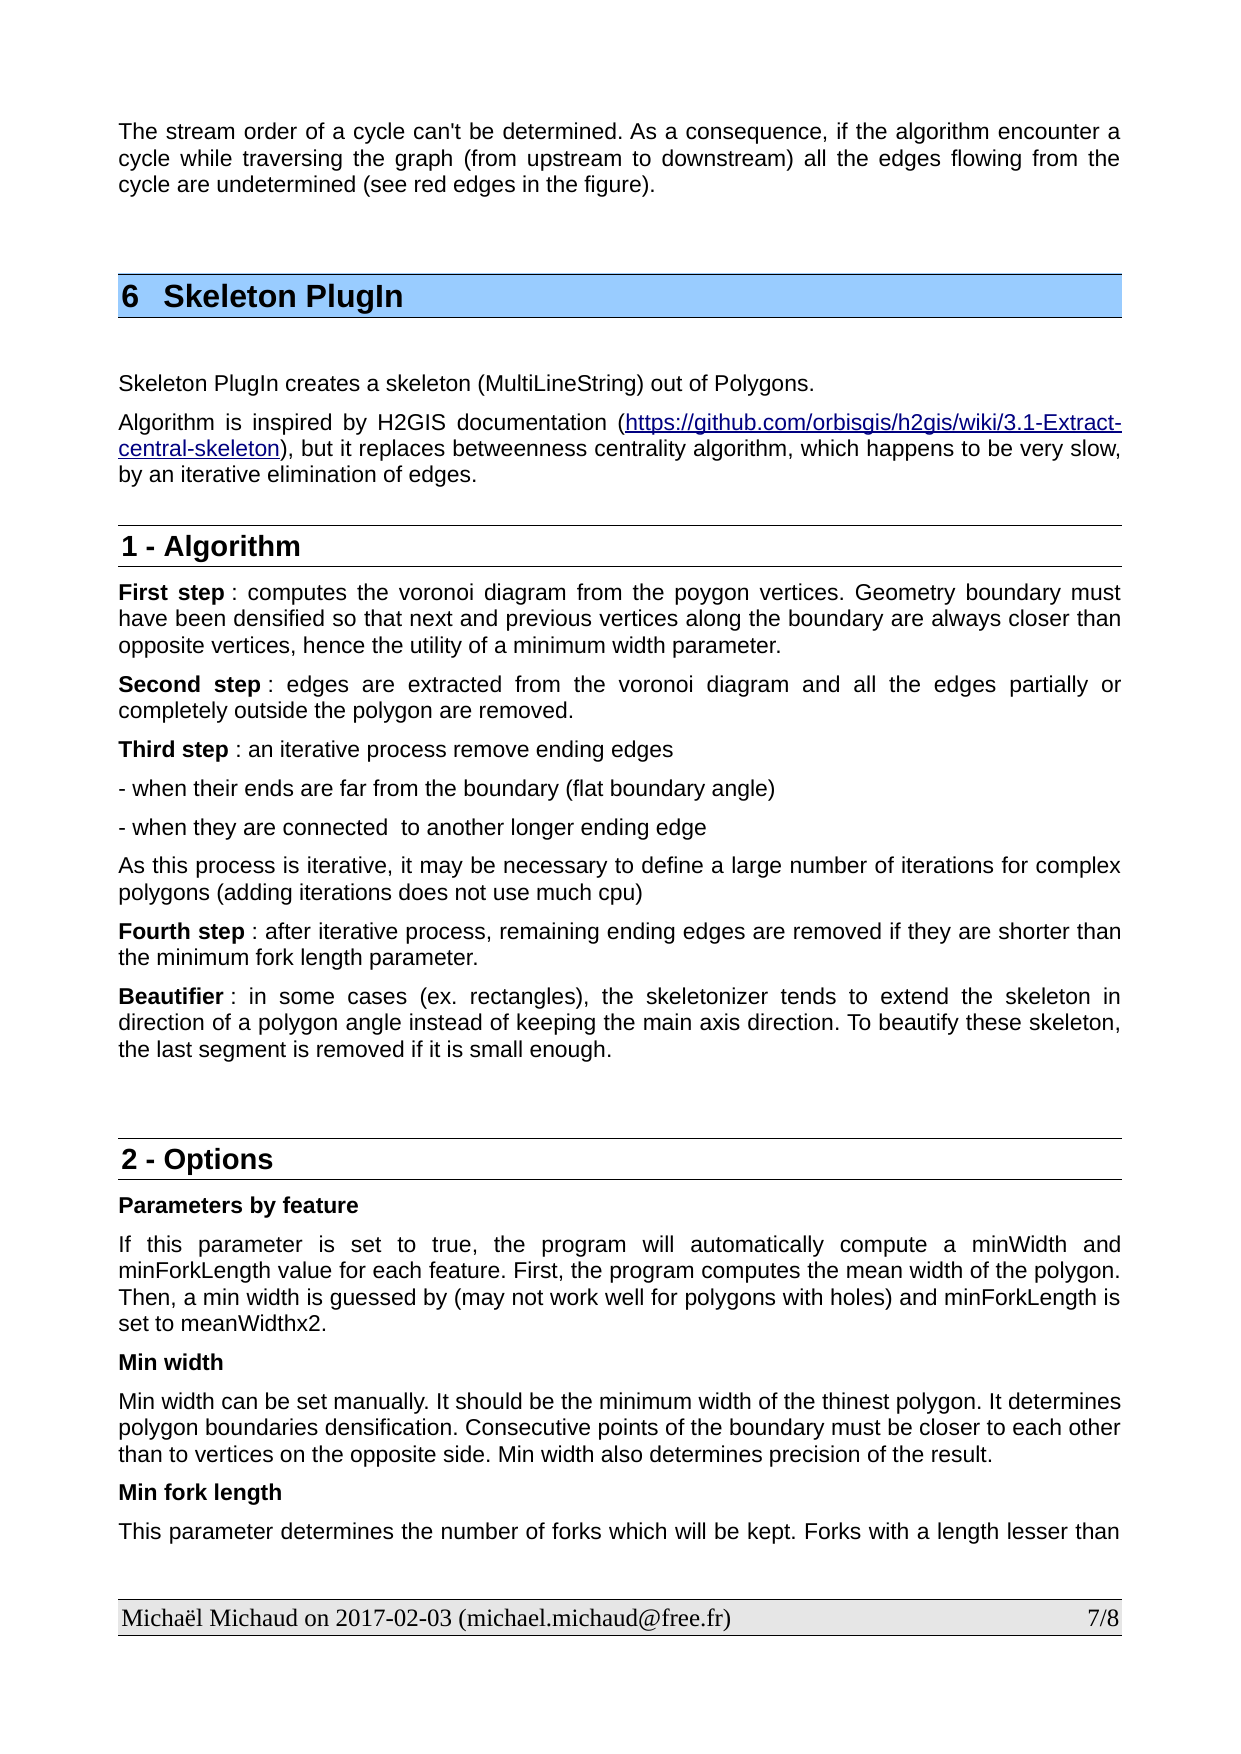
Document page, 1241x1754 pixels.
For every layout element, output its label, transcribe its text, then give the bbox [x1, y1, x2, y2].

text As this process is iterative, it may be necessary to define a large number of iterations for complex polygons (adding iterations does not use much cpu) [118, 852, 1122, 905]
text The stream order of a cycle can't be determined. As a consequence, if the algorithm encounter a cycle while traversing the graph (from upstream to downstream) all the edges flowing from the cycle are undetermined (see red edges in the figure). [118, 118, 1122, 197]
text Min fork length [118, 1479, 1122, 1506]
text Min width can be set manually. It should be the minimum width of the thinest polygon. It determines polygon boundaries densification. Consecutive points of the boundary must be closer to each other than to vertices on the opposite side. Min width also determines precision of the result. [118, 1388, 1122, 1467]
text - when they are connected to another longer ending edge [118, 813, 1122, 840]
subtitle Algorithm [118, 526, 1122, 566]
text Parameters by feature [118, 1192, 1122, 1218]
text This parameter determines the number of forks which will be kept. Forks with a length lesser than [118, 1518, 1122, 1544]
subtitle Skeleton PlugIn [118, 275, 1122, 317]
text First step : computes the voronoi diagram from the poygon vertices. Geometry boundary must have been densified so that next and previous vertices along the boundary are always closer than opposite vertices, hence the utility of a minimum width parameter. [118, 579, 1122, 658]
text - when their ends are far from the boundary (flat boundary angle) [118, 775, 1122, 801]
text If this parameter is set to true, the program will automatically compute a minWidth and minForkLength value for each feature. First, the program computes the mean width of the polygon. Then, a min width is guessed by (may not work well for polygons with holes) and minForkLength is set to meanWidthx2. [118, 1231, 1122, 1336]
text Fourth step : after iterative process, remaining ending edges are removed if they are shorter than the minimum fork length parameter. [118, 918, 1122, 970]
text Beautifier : in some cases (ex. rectangles), the skeletonizer tends to extend the skeleton in direction of a polygon angle instead of keeping the main axis direction. To beautify these skeleton, the last segment is removed if it is small enough. [118, 983, 1122, 1062]
text Second step : edges are extracted from the voronoi diagram and all the edges partially or completely outside the polygon are removed. [118, 671, 1122, 723]
text Min width [118, 1349, 1122, 1375]
text Skeleton PlugIn creates a skeleton (MultiLineString) out of Polygons. [118, 370, 1122, 396]
text Algorithm is inspired by H2GIS documentation (https://github.com/orbisgis/h2gis/wiki/3.1-Extract-central-skeleton), but it replaces betweenness centrality algorithm, which happens to be very slow, by an iterative elimination of edges. [118, 408, 1122, 488]
text Third step : an iterative process remove ending edges [118, 736, 1122, 762]
subtitle Options [118, 1139, 1122, 1179]
